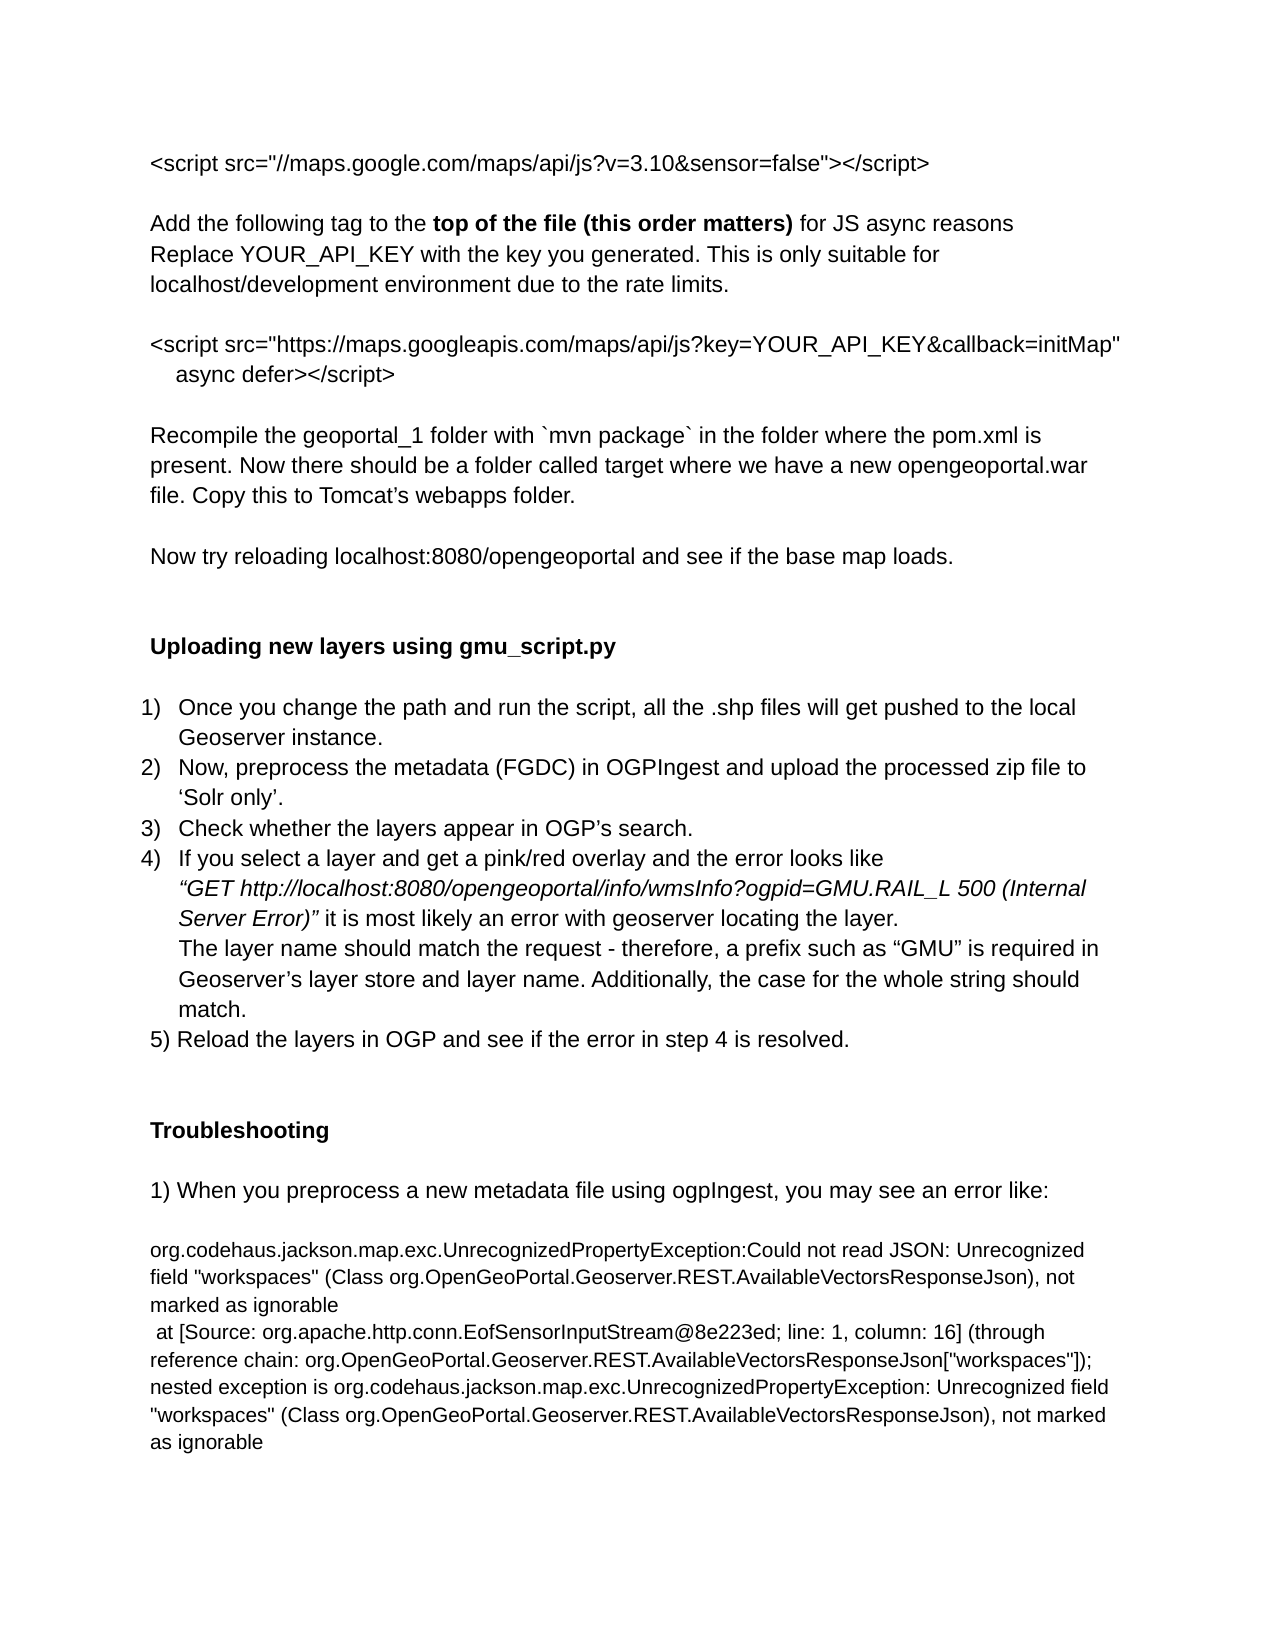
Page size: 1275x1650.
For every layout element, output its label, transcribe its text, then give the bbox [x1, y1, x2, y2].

list Now, preprocess the metadata (FGDC) in OGPIngest and upload the processed zip file to ‘Solr only’. [141, 754, 1125, 811]
text 1) When you preprocess a new metadata file using ogpIngest, you may see an error like: [150, 1177, 1125, 1203]
text 5) Reload the layers in OGP and see if the error in step 4 is resolved. [150, 1026, 1125, 1052]
text Uploading new layers using gmu_script.py [150, 633, 1125, 660]
list If you select a layer and get a pink/red overlay and the error looks like [141, 845, 1125, 871]
list Check whether the layers appear in OGP’s search. [141, 814, 1125, 841]
text “GET http://localhost:8080/opengeoportal/info/wmsInfo?ogpid=GMU.RAIL_L 500 (Internal Server Error)” it is most likely an error with geoserver locating the layer. [141, 875, 1125, 932]
text Recompile the geoportal_1 folder with `mvn package` in the folder where the pom.xml is present. Now there should be a folder called target where we have a new opengeoportal.war file. Copy this to Tomcat’s webapps folder. [150, 422, 1125, 509]
text async defer></script> [150, 361, 1125, 388]
text Replace YOUR_API_KEY with the key you generated. This is only suitable for localhost/development environment due to the rate limits. [150, 241, 1125, 297]
text <script src="https://maps.googleapis.com/maps/api/js?key=YOUR_API_KEY&callback=initMap" [150, 331, 1125, 358]
text Now try reloading localhost:8080/opengeoportal and see if the base map loads. [150, 543, 1125, 569]
text <script src="//maps.google.com/maps/api/js?v=3.10&sensor=false"></script> [150, 150, 1125, 176]
text org.codehaus.jackson.map.exc.UnrecognizedPropertyException:Could not read JSON: Unrecognized field "workspaces" (Class org.OpenGeoPortal.Geoserver.REST.AvailableVectorsResponseJson), not marked as ignorable [150, 1237, 1125, 1316]
list Once you change the path and run the script, all the .shp files will get pushed to the local Geoserver instance. [141, 694, 1125, 750]
text The layer name should match the request - therefore, a prefix such as “GMU” is required in Geoserver’s layer store and layer name. Additionally, the case for the whole string should match. [141, 935, 1125, 1022]
text Add the following tag to the top of the file (this order matters) for JS async reasons [150, 210, 1125, 237]
text at [Source: org.apache.http.conn.EofSensorInputStream@8e223ed; line: 1, column: 16] (through reference chain: org.OpenGeoPortal.Geoserver.REST.AvailableVectorsResponseJson["workspaces"]); nested exception is org.codehaus.jackson.map.exc.UnrecognizedPropertyException: Unrecognized field "workspaces" (Class org.OpenGeoPortal.Geoserver.REST.AvailableVectorsResponseJson), not marked as ignorable [150, 1320, 1125, 1454]
text Troubleshooting [150, 1117, 1125, 1143]
